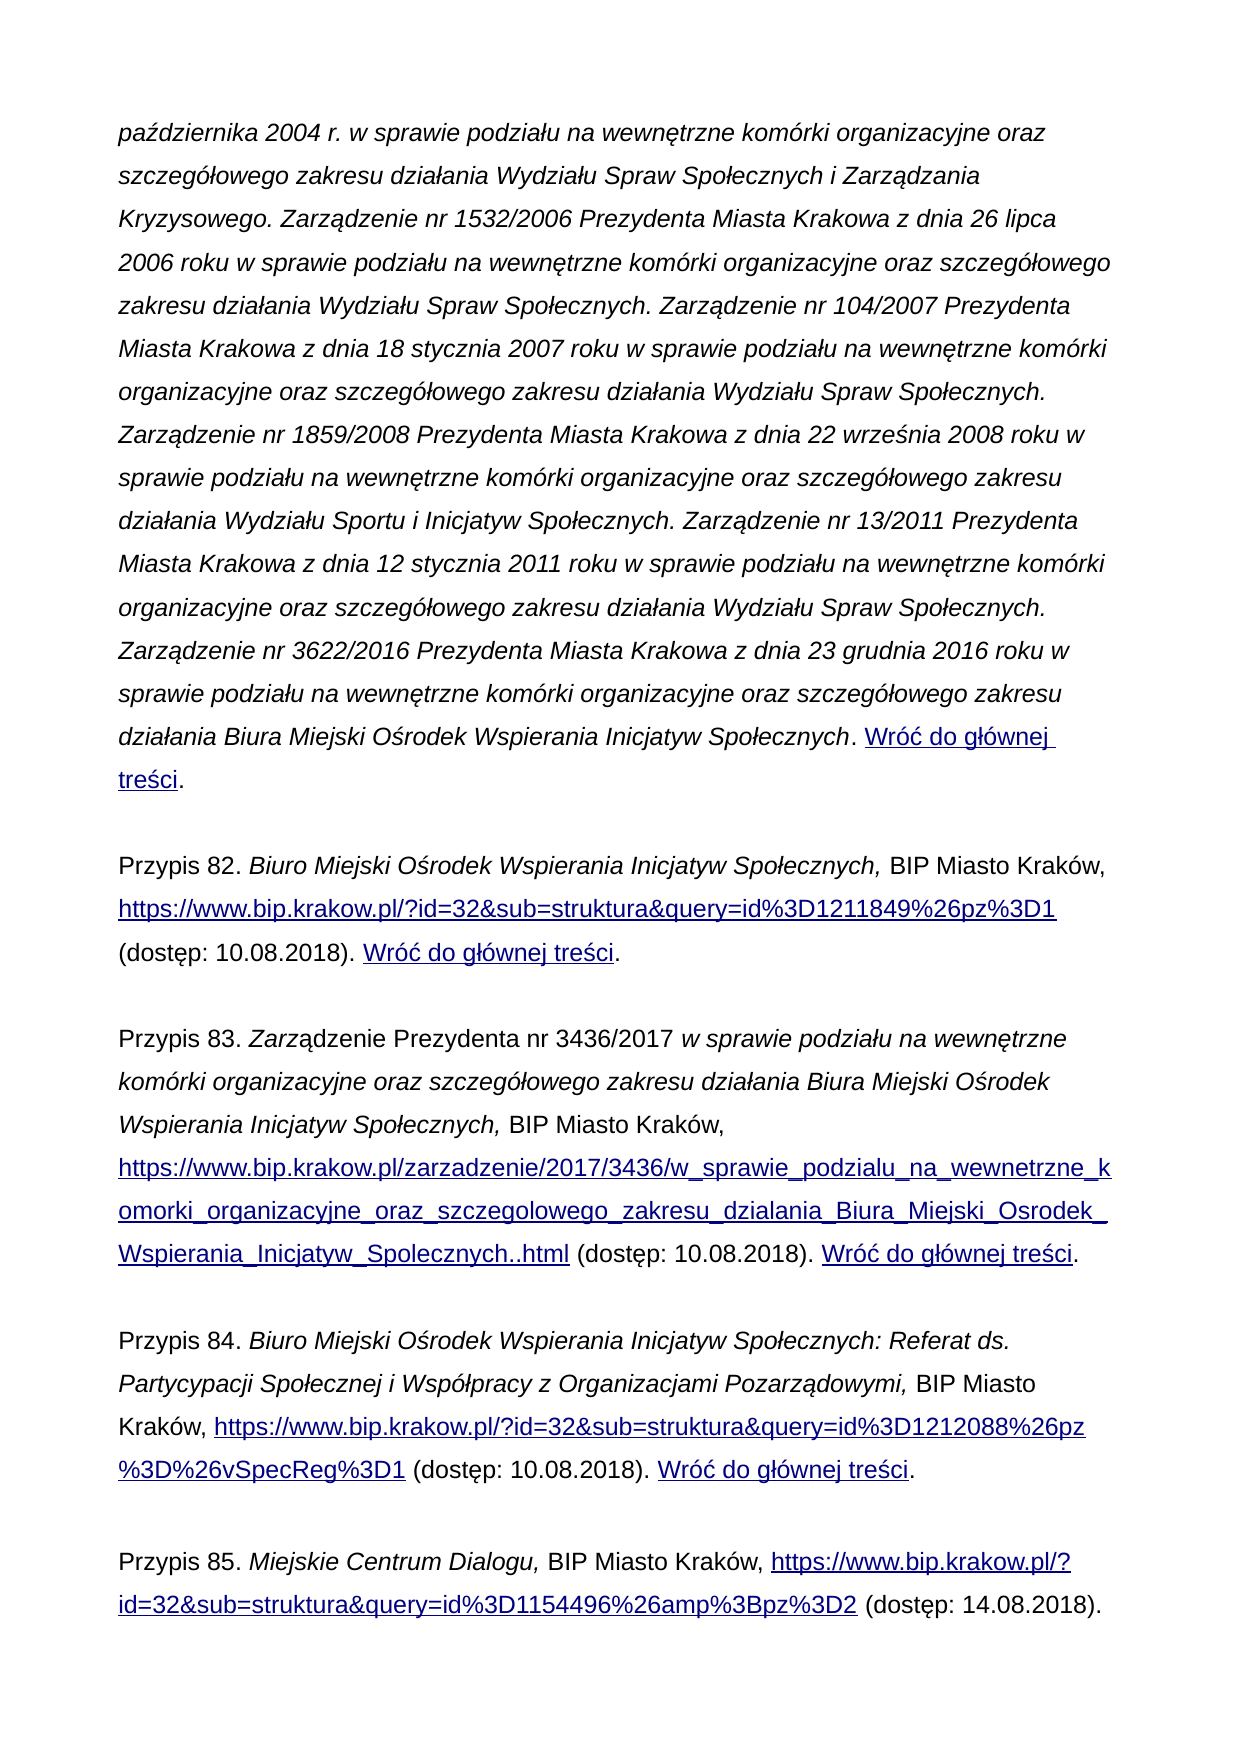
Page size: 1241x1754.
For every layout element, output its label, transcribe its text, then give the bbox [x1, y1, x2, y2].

text Przypis 85. Miejskie Centrum Dialogu, BIP Miasto Kraków, https://www.bip.krakow.pl/?id=32&sub=struktura&query=id%3D1154496%26amp%3Bpz%3D2 (dostęp: 14.08.2018). [118, 1547, 1122, 1618]
text Przypis 82. Biuro Miejski Ośrodek Wspierania Inicjatyw Społecznych, BIP Miasto Kraków, https://www.bip.krakow.pl/?id=32&sub=struktura&query=id%3D1211849%26pz%3D1 (dostęp: 10.08.2018). Wróć do głównej treści. [118, 851, 1122, 966]
text Przypis 83. Zarządzenie Prezydenta nr 3436/2017 w sprawie podziału na wewnętrzne komórki organizacyjne oraz szczegółowego zakresu działania Biura Miejski Ośrodek Wspierania Inicjatyw Społecznych, BIP Miasto Kraków, https://www.bip.krakow.pl/zarzadzenie/2017/3436/w_sprawie_podzialu_na_wewnetrzne_komorki_organizacyjne_oraz_szczegolowego_zakresu_dzialania_Biura_Miejski_Osrodek_Wspierania_Inicjatyw_Spolecznych..html (dostęp: 10.08.2018). Wróć do głównej treści. [118, 1024, 1122, 1268]
text października 2004 r. w sprawie podziału na wewnętrzne komórki organizacyjne oraz szczegółowego zakresu działania Wydziału Spraw Społecznych i Zarządzania Kryzysowego. Zarządzenie nr 1532/2006 Prezydenta Miasta Krakowa z dnia 26 lipca 2006 roku w sprawie podziału na wewnętrzne komórki organizacyjne oraz szczegółowego zakresu działania Wydziału Spraw Społecznych. Zarządzenie nr 104/2007 Prezydenta Miasta Krakowa z dnia 18 stycznia 2007 roku w sprawie podziału na wewnętrzne komórki organizacyjne oraz szczegółowego zakresu działania Wydziału Spraw Społecznych. Zarządzenie nr 1859/2008 Prezydenta Miasta Krakowa z dnia 22 września 2008 roku w sprawie podziału na wewnętrzne komórki organizacyjne oraz szczegółowego zakresu działania Wydziału Sportu i Inicjatyw Społecznych. Zarządzenie nr 13/2011 Prezydenta Miasta Krakowa z dnia 12 stycznia 2011 roku w sprawie podziału na wewnętrzne komórki organizacyjne oraz szczegółowego zakresu działania Wydziału Spraw Społecznych. Zarządzenie nr 3622/2016 Prezydenta Miasta Krakowa z dnia 23 grudnia 2016 roku w sprawie podziału na wewnętrzne komórki organizacyjne oraz szczegółowego zakresu działania Biura Miejski Ośrodek Wspierania Inicjatyw Społecznych. Wróć do głównej treści. [118, 118, 1122, 794]
text Przypis 84. Biuro Miejski Ośrodek Wspierania Inicjatyw Społecznych: Referat ds. Partycypacji Społecznej i Współpracy z Organizacjami Pozarządowymi, BIP Miasto Kraków, https://www.bip.krakow.pl/?id=32&sub=struktura&query=id%3D1212088%26pz%3D%26vSpecReg%3D1 (dostęp: 10.08.2018). Wróć do głównej treści. [118, 1326, 1122, 1484]
